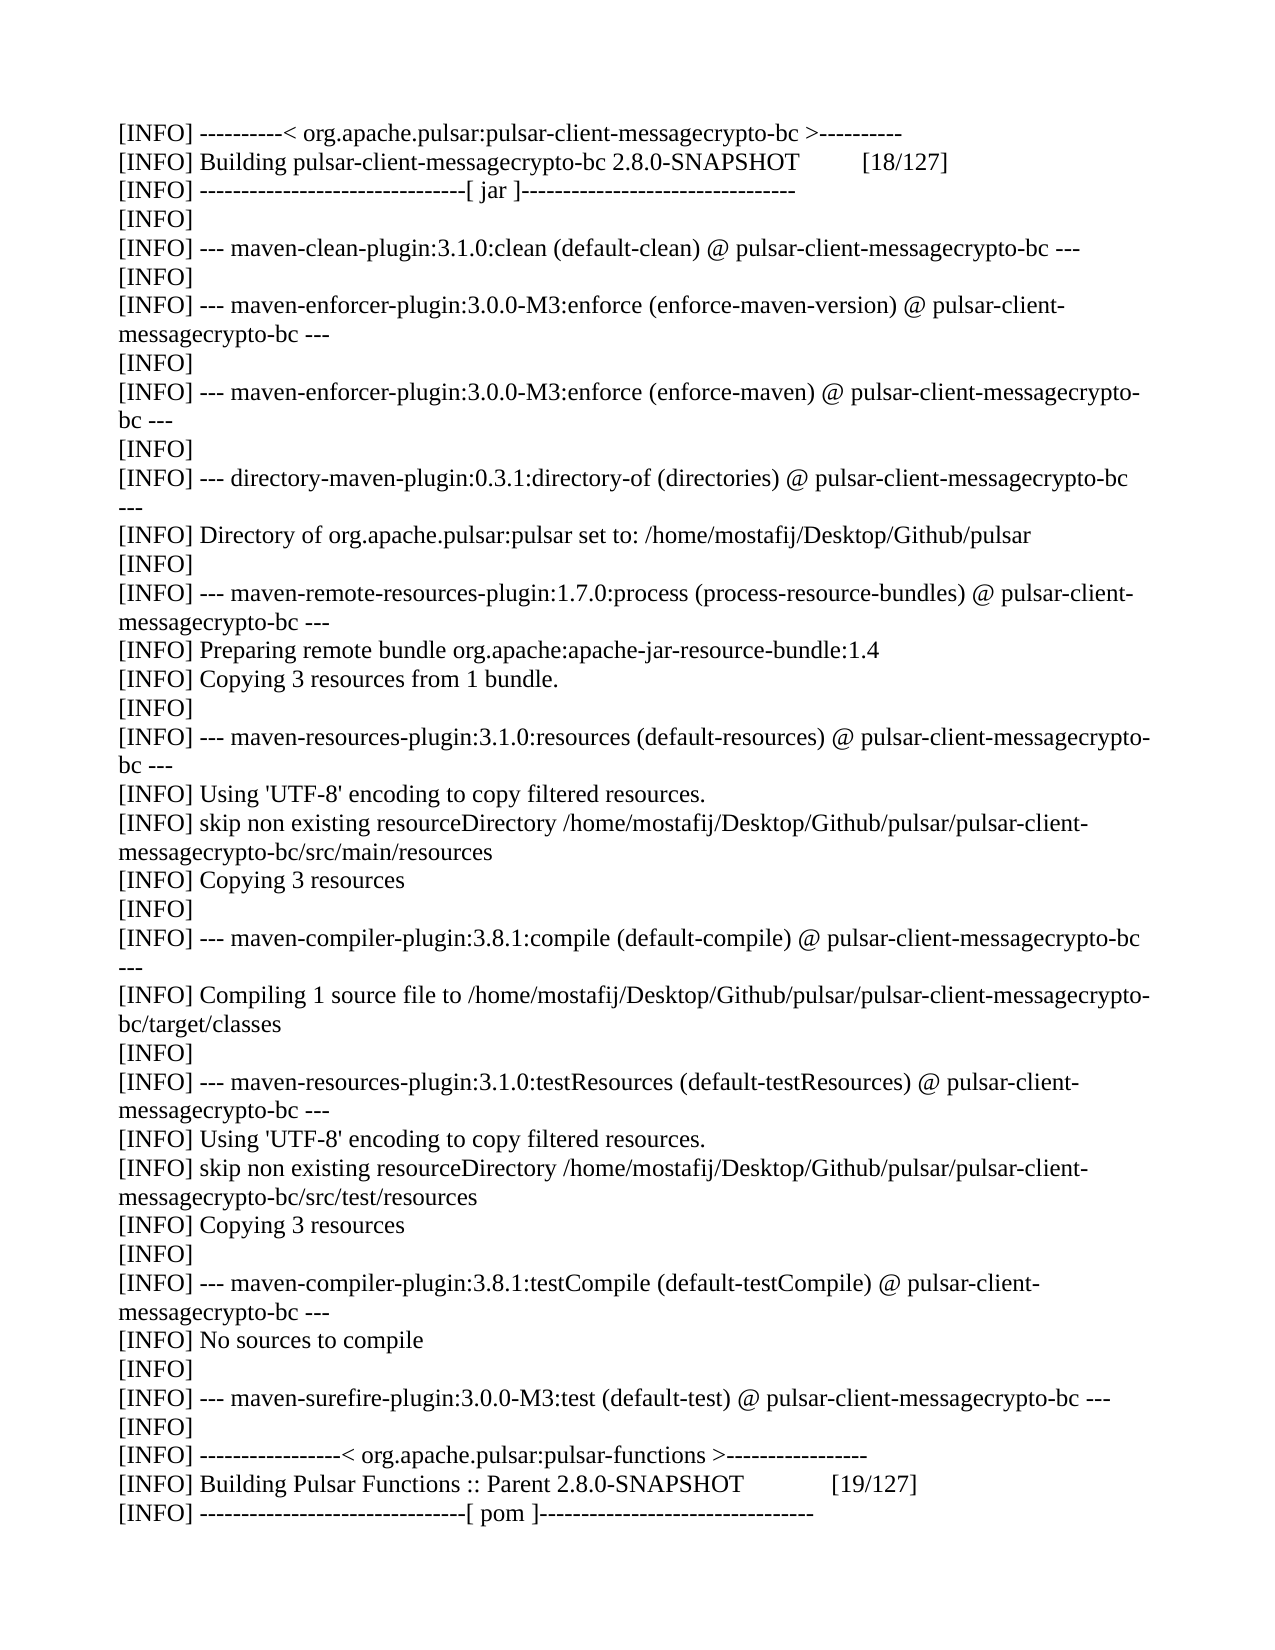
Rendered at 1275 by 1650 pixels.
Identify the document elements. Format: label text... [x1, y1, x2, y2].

text [INFO] --------------------------------[ jar ]--------------------------------- [118, 176, 1157, 204]
text [INFO] --- maven-remote-resources-plugin:1.7.0:process (process-resource-bundles) @ pulsar-client-messagecrypto-bc --- [118, 578, 1157, 636]
text [INFO] [118, 693, 1157, 722]
text [INFO] --- maven-resources-plugin:3.1.0:resources (default-resources) @ pulsar-client-messagecrypto-bc --- [118, 722, 1157, 779]
text [INFO] ----------< org.apache.pulsar:pulsar-client-messagecrypto-bc >---------- [118, 118, 1157, 147]
text [INFO] Using 'UTF-8' encoding to copy filtered resources. [118, 1124, 1157, 1153]
text [INFO] Copying 3 resources from 1 bundle. [118, 664, 1157, 693]
text [INFO] Using 'UTF-8' encoding to copy filtered resources. [118, 779, 1157, 808]
text [INFO] Directory of org.apache.pulsar:pulsar set to: /home/mostafij/Desktop/Github/pulsar [118, 521, 1157, 549]
text [INFO] --- maven-compiler-plugin:3.8.1:testCompile (default-testCompile) @ pulsar-client-messagecrypto-bc --- [118, 1268, 1157, 1326]
text [INFO] --- maven-enforcer-plugin:3.0.0-M3:enforce (enforce-maven-version) @ pulsar-client-messagecrypto-bc --- [118, 291, 1157, 348]
text [INFO] Compiling 1 source file to /home/mostafij/Desktop/Github/pulsar/pulsar-client-messagecrypto-bc/target/classes [118, 981, 1157, 1038]
text [INFO] [118, 549, 1157, 578]
text [INFO] skip non existing resourceDirectory /home/mostafij/Desktop/Github/pulsar/pulsar-client-messagecrypto-bc/src/main/resources [118, 808, 1157, 866]
text [INFO] [118, 1239, 1157, 1268]
text [INFO] --------------------------------[ pom ]--------------------------------- [118, 1498, 1157, 1527]
text [INFO] --- maven-enforcer-plugin:3.0.0-M3:enforce (enforce-maven) @ pulsar-client-messagecrypto-bc --- [118, 377, 1157, 434]
text [INFO] [118, 1038, 1157, 1067]
text [INFO] skip non existing resourceDirectory /home/mostafij/Desktop/Github/pulsar/pulsar-client-messagecrypto-bc/src/test/resources [118, 1153, 1157, 1211]
text [INFO] Copying 3 resources [118, 1211, 1157, 1239]
text [INFO] --- directory-maven-plugin:0.3.1:directory-of (directories) @ pulsar-client-messagecrypto-bc --- [118, 463, 1157, 521]
text [INFO] --- maven-clean-plugin:3.1.0:clean (default-clean) @ pulsar-client-messagecrypto-bc --- [118, 233, 1157, 262]
text [INFO] --- maven-compiler-plugin:3.8.1:compile (default-compile) @ pulsar-client-messagecrypto-bc --- [118, 923, 1157, 981]
text [INFO] [118, 262, 1157, 291]
text [INFO] Preparing remote bundle org.apache:apache-jar-resource-bundle:1.4 [118, 636, 1157, 664]
text [INFO] [118, 1354, 1157, 1383]
text [INFO] Building Pulsar Functions :: Parent 2.8.0-SNAPSHOT [19/127] [118, 1469, 1157, 1498]
text [INFO] [118, 1412, 1157, 1441]
text [INFO] -----------------< org.apache.pulsar:pulsar-functions >----------------- [118, 1441, 1157, 1469]
text [INFO] [118, 348, 1157, 377]
text [INFO] [118, 894, 1157, 923]
text [INFO] Building pulsar-client-messagecrypto-bc 2.8.0-SNAPSHOT [18/127] [118, 147, 1157, 176]
text [INFO] --- maven-resources-plugin:3.1.0:testResources (default-testResources) @ pulsar-client-messagecrypto-bc --- [118, 1067, 1157, 1124]
text [INFO] --- maven-surefire-plugin:3.0.0-M3:test (default-test) @ pulsar-client-messagecrypto-bc --- [118, 1383, 1157, 1412]
text [INFO] Copying 3 resources [118, 866, 1157, 894]
text [INFO] No sources to compile [118, 1326, 1157, 1354]
text [INFO] [118, 434, 1157, 463]
text [INFO] [118, 204, 1157, 233]
